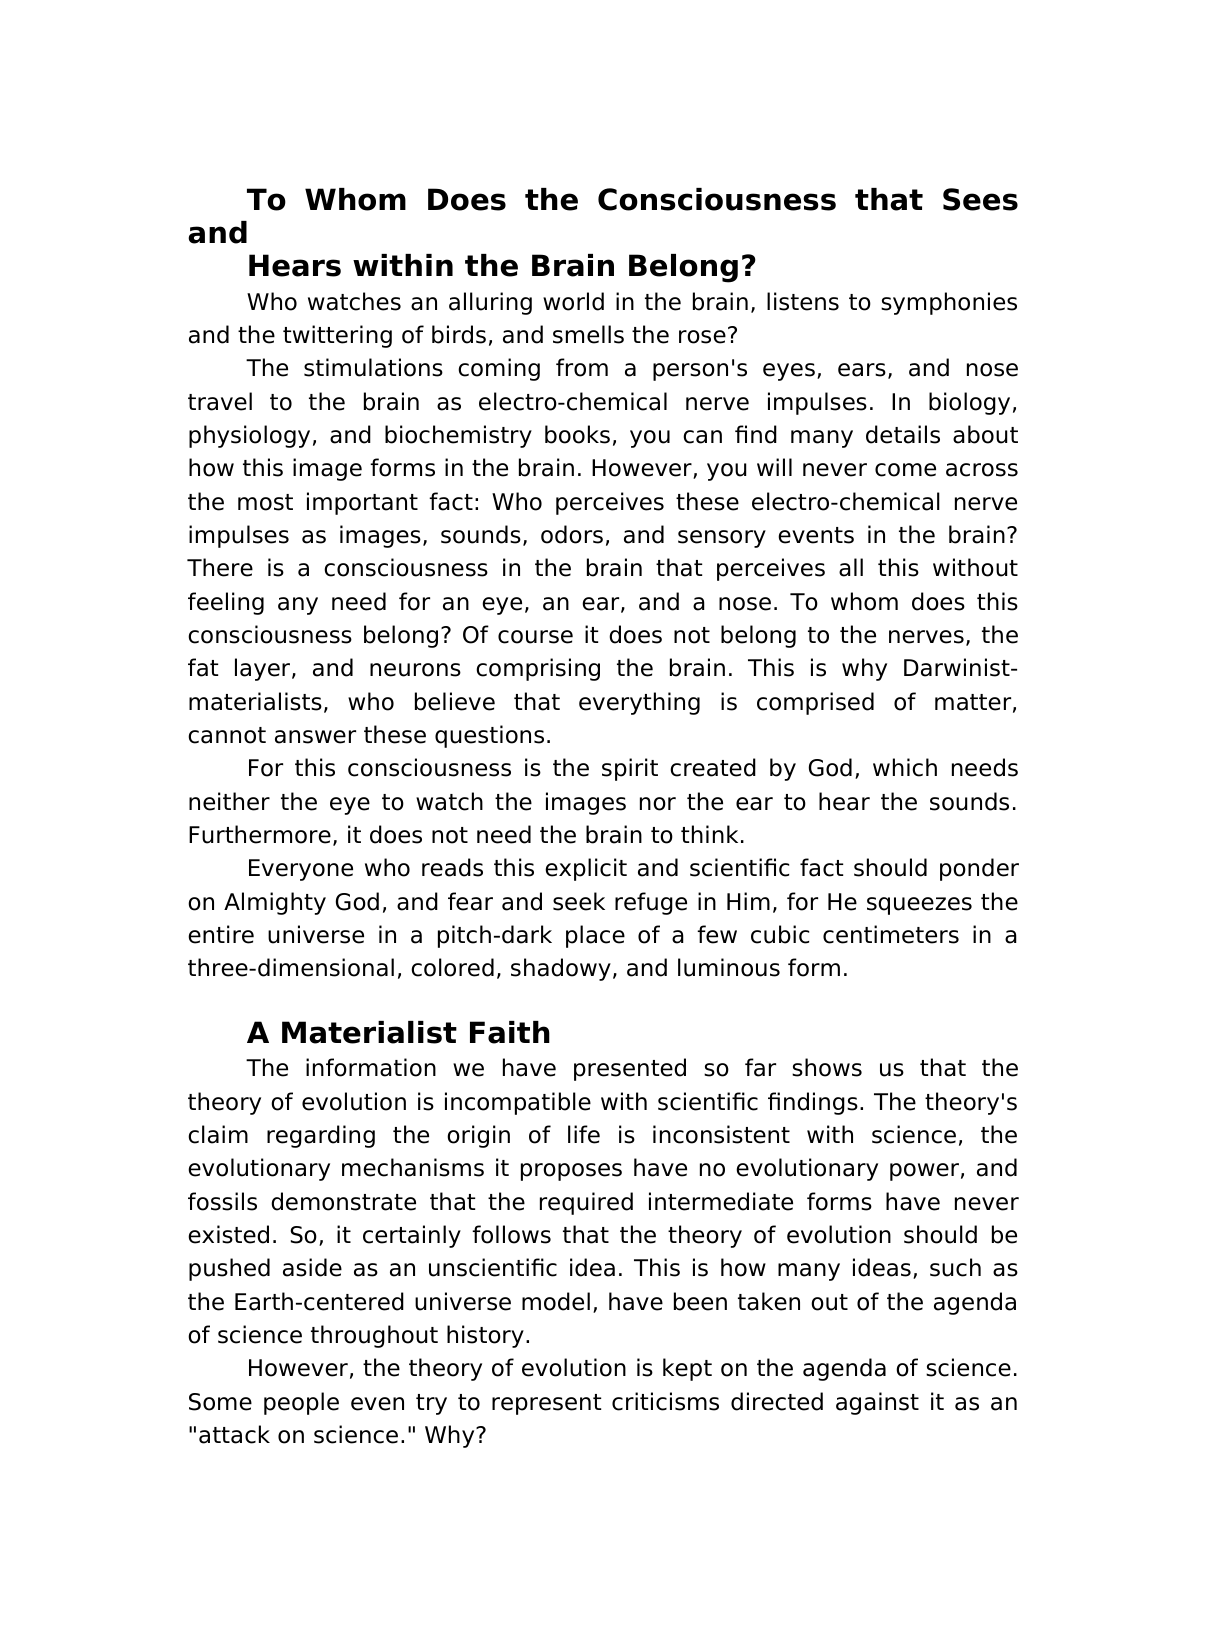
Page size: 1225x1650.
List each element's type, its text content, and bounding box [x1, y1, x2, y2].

text To Whom Does the Consciousness that Sees and [187, 183, 1020, 250]
text Who watches an alluring world in the brain, listens to symphonies and the twittering of birds, and smells the rose? [187, 283, 1020, 350]
text Everyone who reads this explicit and scientific fact should ponder on Almighty God, and fear and seek refuge in Him, for He squeezes the entire universe in a pitch-dark place of a few cubic centimeters in a three-dimensional, colored, shadowy, and luminous form. [187, 850, 1020, 983]
text However, the theory of evolution is kept on the agenda of science. Some people even try to represent criticisms directed against it as an "attack on science." Why? [187, 1350, 1020, 1450]
text For this consciousness is the spirit created by God, which needs neither the eye to watch the images nor the ear to hear the sounds. Furthermore, it does not need the brain to think. [187, 750, 1020, 850]
text A Materialist Faith [187, 1017, 1020, 1050]
text Hears within the Brain Belong? [187, 250, 1020, 283]
text The stimulations coming from a person's eyes, ears, and nose travel to the brain as electro-chemical nerve impulses. In biology, physiology, and biochemistry books, you can find many details about how this image forms in the brain. However, you will never come across the most important fact: Who perceives these electro-chemical nerve impulses as images, sounds, odors, and sensory events in the brain? There is a consciousness in the brain that perceives all this without feeling any need for an eye, an ear, and a nose. To whom does this consciousness belong? Of course it does not belong to the nerves, the fat layer, and neurons comprising the brain. This is why Darwinist-materialists, who believe that everything is comprised of matter, cannot answer these questions. [187, 350, 1020, 750]
text The information we have presented so far shows us that the theory of evolution is incompatible with scientific findings. The theory's claim regarding the origin of life is inconsistent with science, the evolutionary mechanisms it proposes have no evolutionary power, and fossils demonstrate that the required intermediate forms have never existed. So, it certainly follows that the theory of evolution should be pushed aside as an unscientific idea. This is how many ideas, such as the Earth-centered universe model, have been taken out of the agenda of science throughout history. [187, 1050, 1020, 1350]
